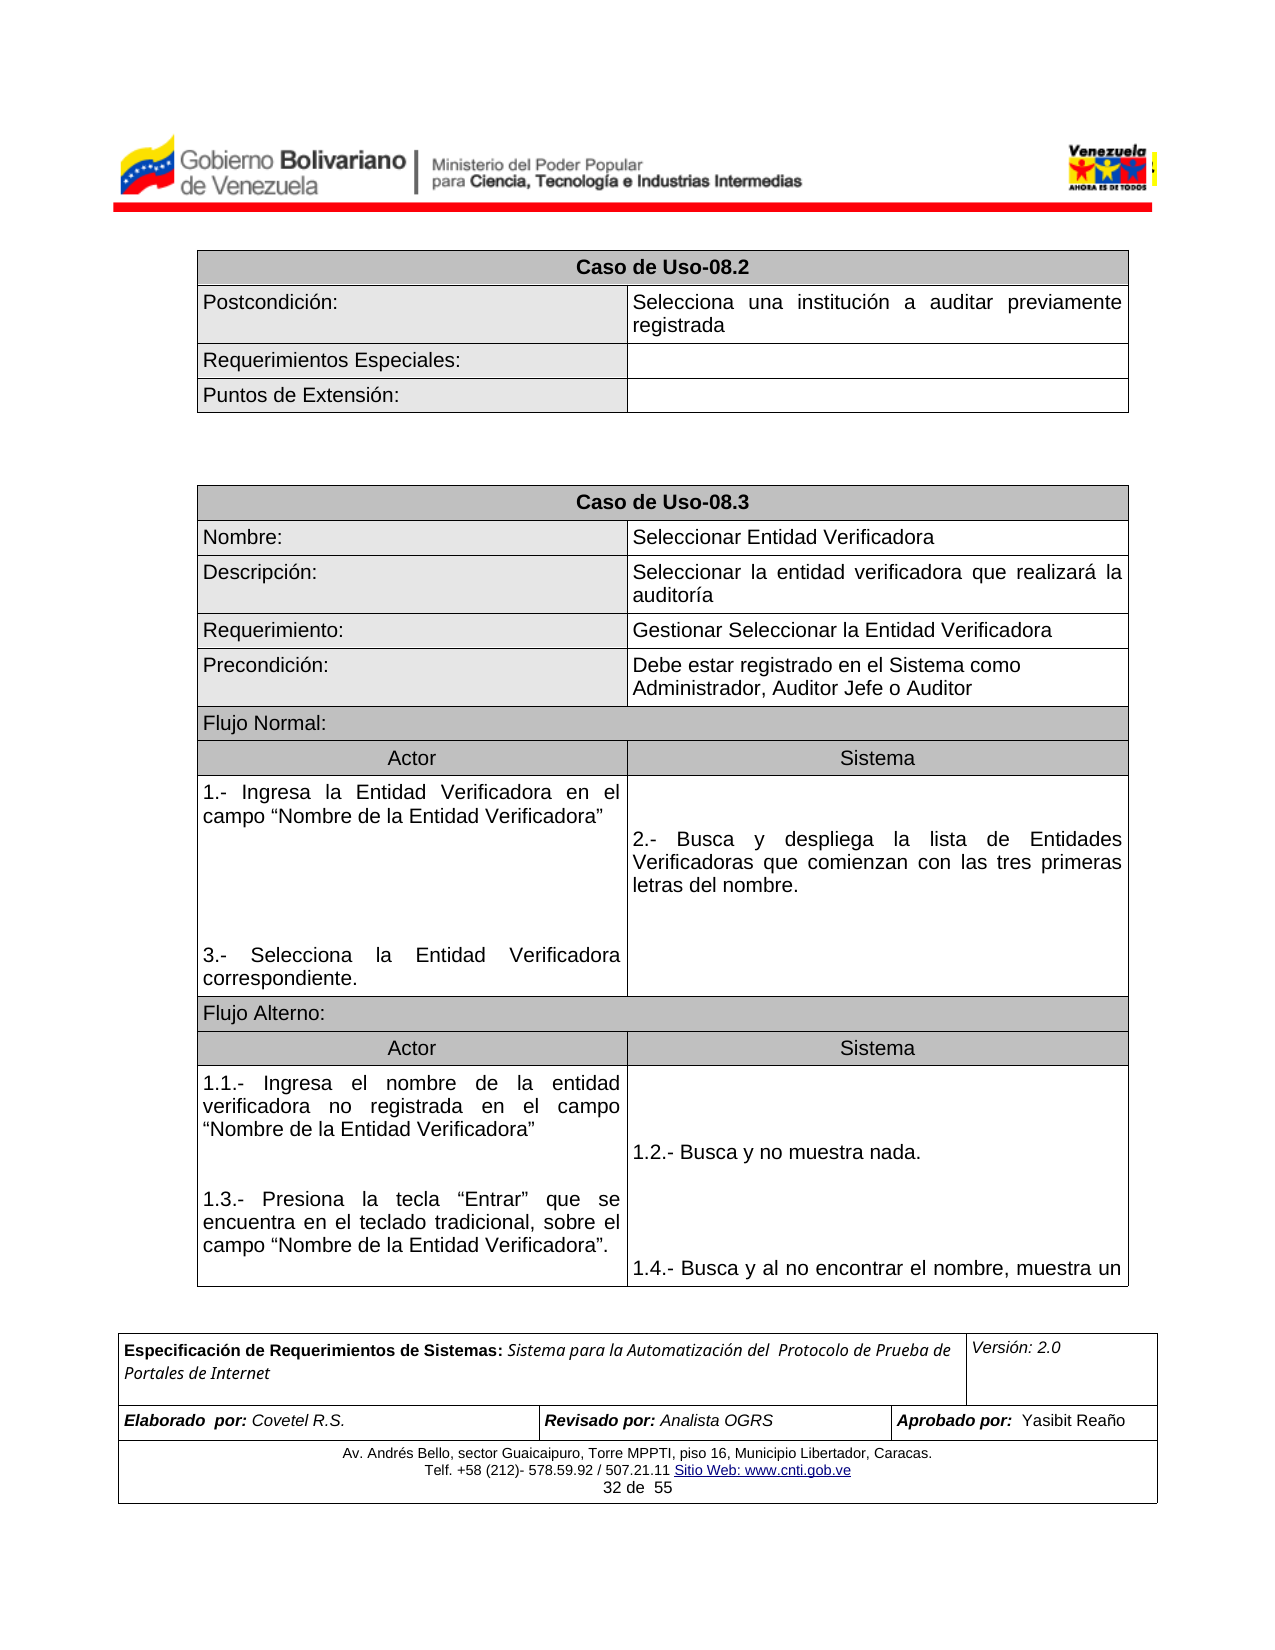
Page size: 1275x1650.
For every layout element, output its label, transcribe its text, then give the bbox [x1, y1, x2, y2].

table_cell Sistema [628, 1032, 1128, 1065]
table_cell 2.- Busca y despliega la lista de Entidades Verificadoras que comienzan con las tres primeras letras del nombre. [628, 776, 1128, 996]
table_cell Seleccionar la entidad verificadora que realizará la auditoría [628, 556, 1128, 613]
table_cell Selecciona una institución a auditar previamente registrada [628, 286, 1128, 343]
table_cell 1.- Ingresa la Entidad Verificadora en el campo “Nombre de la Entidad Verificadora” 3.- Selecciona la Entidad Verificadora correspondiente. [198, 776, 627, 996]
table_cell Sistema [628, 741, 1128, 775]
table_cell Precondición: [198, 649, 627, 706]
table_header Caso de Uso-08.2 [198, 251, 1128, 284]
table_cell 1.1.- Ingresa el nombre de la entidad verificadora no registrada en el campo “Nombre de la Entidad Verificadora” 1.3.- Presiona la tecla “Entrar” que se encuentra en el teclado tradicional, sobre el campo “Nombre de la Entidad Verificadora”. [198, 1066, 627, 1286]
table_cell Requerimiento: [198, 614, 627, 647]
table_cell [628, 344, 1128, 377]
table_cell [628, 379, 1128, 412]
table_cell Puntos de Extensión: [198, 379, 627, 412]
table_cell Nombre: [198, 521, 627, 555]
table_cell Postcondición: [198, 286, 627, 343]
table_cell Flujo Normal: [198, 707, 1128, 740]
table_header Caso de Uso-08.3 [198, 486, 1128, 520]
table_cell Requerimientos Especiales: [198, 344, 627, 377]
table_cell Descripción: [198, 556, 627, 613]
table_cell Seleccionar Entidad Verificadora [628, 521, 1128, 555]
table_cell Actor [198, 741, 627, 775]
picture [113, 126, 1153, 212]
table_cell Actor [198, 1032, 627, 1065]
table_cell Gestionar Seleccionar la Entidad Verificadora [628, 614, 1128, 647]
table_cell Debe estar registrado en el Sistema como Administrador, Auditor Jefe o Auditor [628, 649, 1128, 706]
table_cell Flujo Alterno: [198, 997, 1128, 1031]
table_cell 1.2.- Busca y no muestra nada. 1.4.- Busca y al no encontrar el nombre, muestra un [628, 1066, 1128, 1286]
